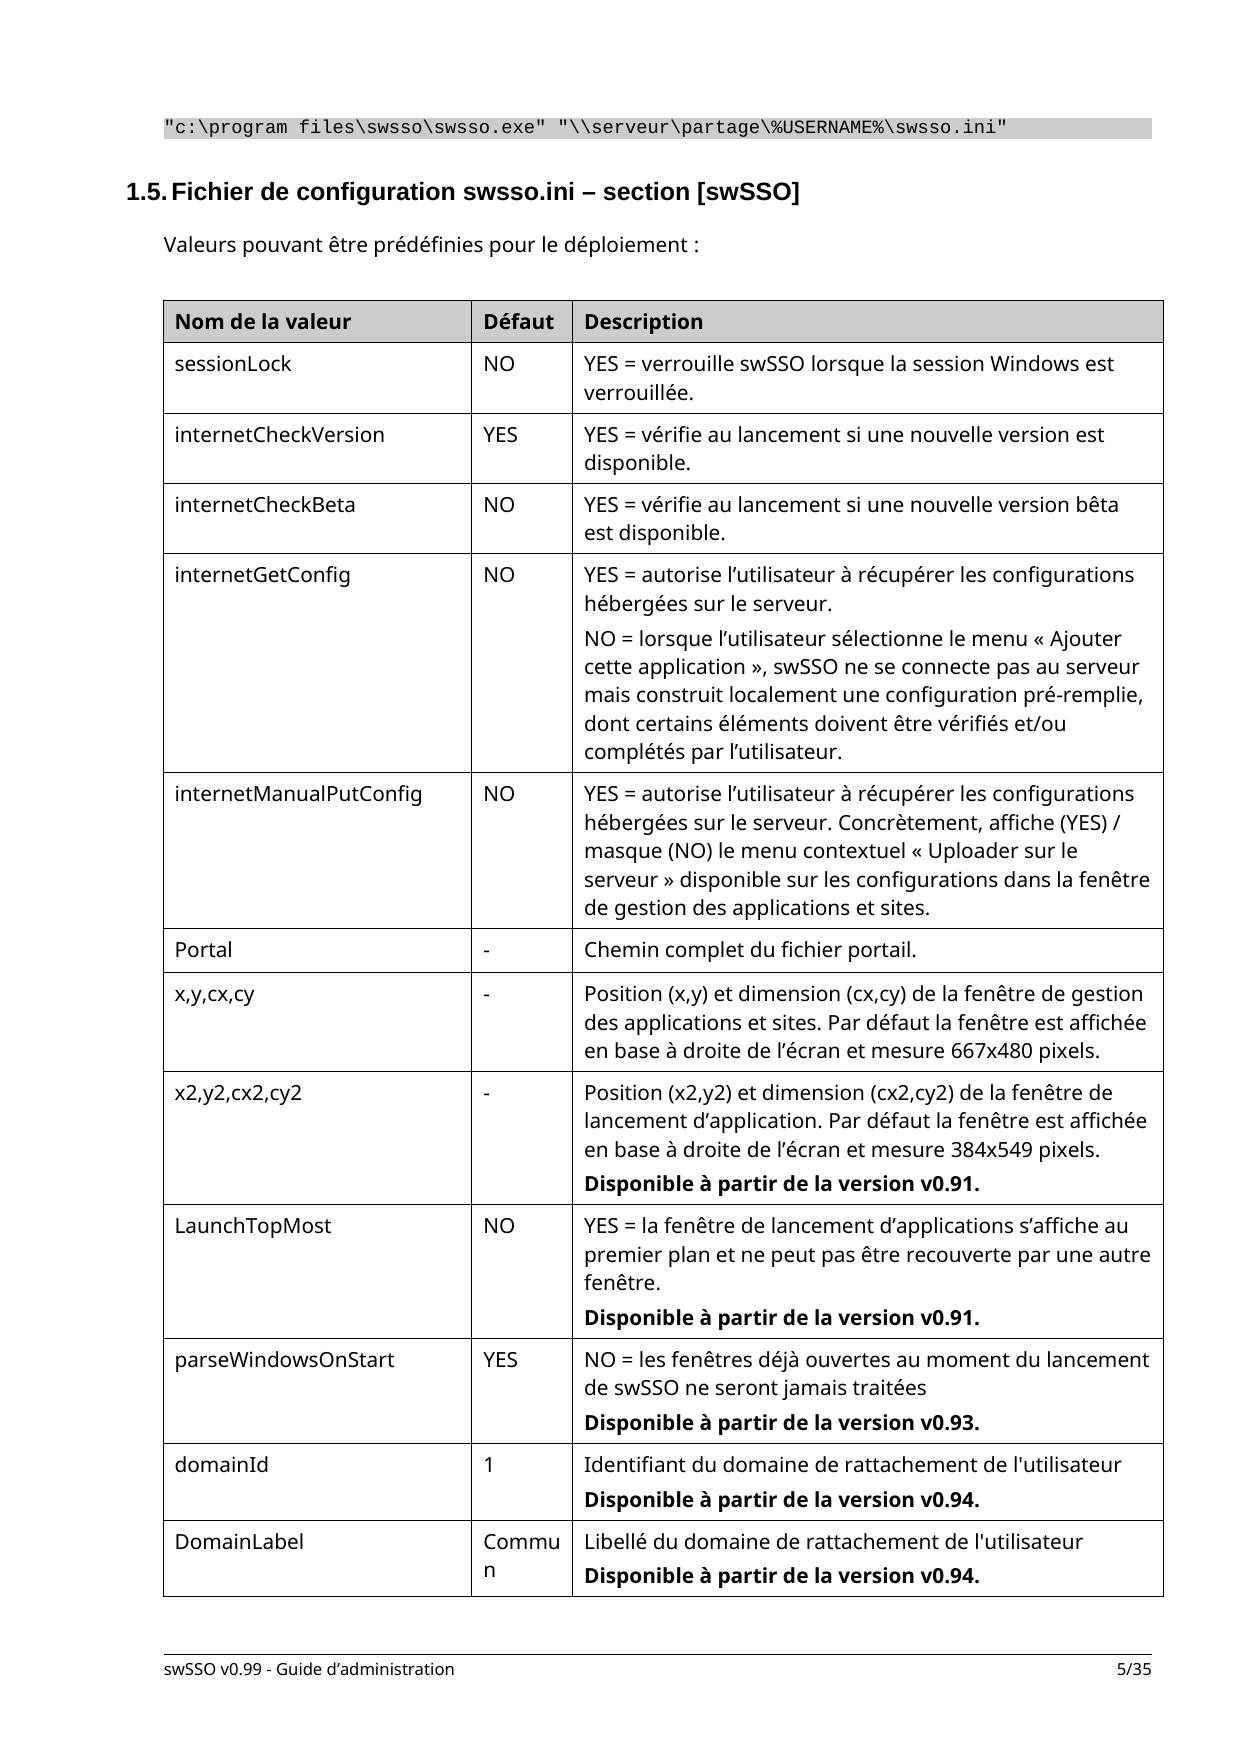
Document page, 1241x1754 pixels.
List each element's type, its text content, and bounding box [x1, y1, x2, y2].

text Valeurs pouvant être prédéfinies pour le déploiement : [164, 231, 1152, 259]
table_cell - [472, 1072, 572, 1204]
table_cell YES = verrouille swSSO lorsque la session Windows est verrouillée. [573, 343, 1163, 412]
table_cell YES = vérifie au lancement si une nouvelle version est disponible. [573, 414, 1163, 483]
table_cell Commun [472, 1521, 572, 1596]
table_cell - [472, 973, 572, 1071]
table_cell NO [472, 484, 572, 553]
table_cell NO = les fenêtres déjà ouvertes au moment du lancement de swSSO ne seront jamais traitées Disponible à partir de la version v0.93. [573, 1339, 1163, 1443]
table_cell YES = autorise l’utilisateur à récupérer les configurations hébergées sur le serveur. NO = lorsque l’utilisateur sélectionne le menu « Ajouter cette application », swSSO ne se connecte pas au serveur mais construit localement une configuration pré-remplie, dont certains éléments doivent être vérifiés et/ou complétés par l’utilisateur. [573, 554, 1163, 772]
table_cell YES = autorise l’utilisateur à récupérer les configurations hébergées sur le serveur. Concrètement, affiche (YES) / masque (NO) le menu contextuel « Uploader sur le serveur » disponible sur les configurations dans la fenêtre de gestion des applications et sites. [573, 773, 1163, 928]
table_cell x2,y2,cx2,cy2 [164, 1072, 471, 1204]
subtitle Fichier de configuration swsso.ini – section [swSSO] [126, 177, 1152, 206]
table_cell sessionLock [164, 343, 471, 412]
table_cell YES = la fenêtre de lancement d’applications s’affiche au premier plan et ne peut pas être recouverte par une autre fenêtre. Disponible à partir de la version v0.91. [573, 1205, 1163, 1338]
table_cell NO [472, 343, 572, 412]
table_cell x,y,cx,cy [164, 973, 471, 1071]
table_cell YES = vérifie au lancement si une nouvelle version bêta est disponible. [573, 484, 1163, 553]
table_cell NO [472, 554, 572, 772]
table_cell domainId [164, 1444, 471, 1519]
table_header Défaut [472, 301, 572, 342]
table_header Description [573, 301, 1163, 342]
table_cell internetCheckBeta [164, 484, 471, 553]
table_cell - [472, 929, 572, 972]
table_cell Position (x,y) et dimension (cx,cy) de la fenêtre de gestion des applications et sites. Par défaut la fenêtre est affichée en base à droite de l’écran et mesure 667x480 pixels. [573, 973, 1163, 1071]
table_cell internetGetConfig [164, 554, 471, 772]
table_cell internetManualPutConfig [164, 773, 471, 928]
table_cell Libellé du domaine de rattachement de l'utilisateur Disponible à partir de la version v0.94. [573, 1521, 1163, 1596]
table_cell Identifiant du domaine de rattachement de l'utilisateur Disponible à partir de la version v0.94. [573, 1444, 1163, 1519]
table_cell Position (x2,y2) et dimension (cx2,cy2) de la fenêtre de lancement d’application. Par défaut la fenêtre est affichée en base à droite de l’écran et mesure 384x549 pixels. Disponible à partir de la version v0.91. [573, 1072, 1163, 1204]
table_cell parseWindowsOnStart [164, 1339, 471, 1443]
table_cell Chemin complet du fichier portail. [573, 929, 1163, 972]
table_cell NO [472, 773, 572, 928]
table_header Nom de la valeur [164, 301, 471, 342]
table_cell LaunchTopMost [164, 1205, 471, 1338]
table_cell 1 [472, 1444, 572, 1519]
table_cell DomainLabel [164, 1521, 471, 1596]
table_cell Portal [164, 929, 471, 972]
text "c:\program files\swsso\swsso.exe" "\\serveur\partage\%USERNAME%\swsso.ini" [164, 118, 1152, 139]
table_cell YES [472, 414, 572, 483]
table_cell internetCheckVersion [164, 414, 471, 483]
table_cell NO [472, 1205, 572, 1338]
table_cell YES [472, 1339, 572, 1443]
